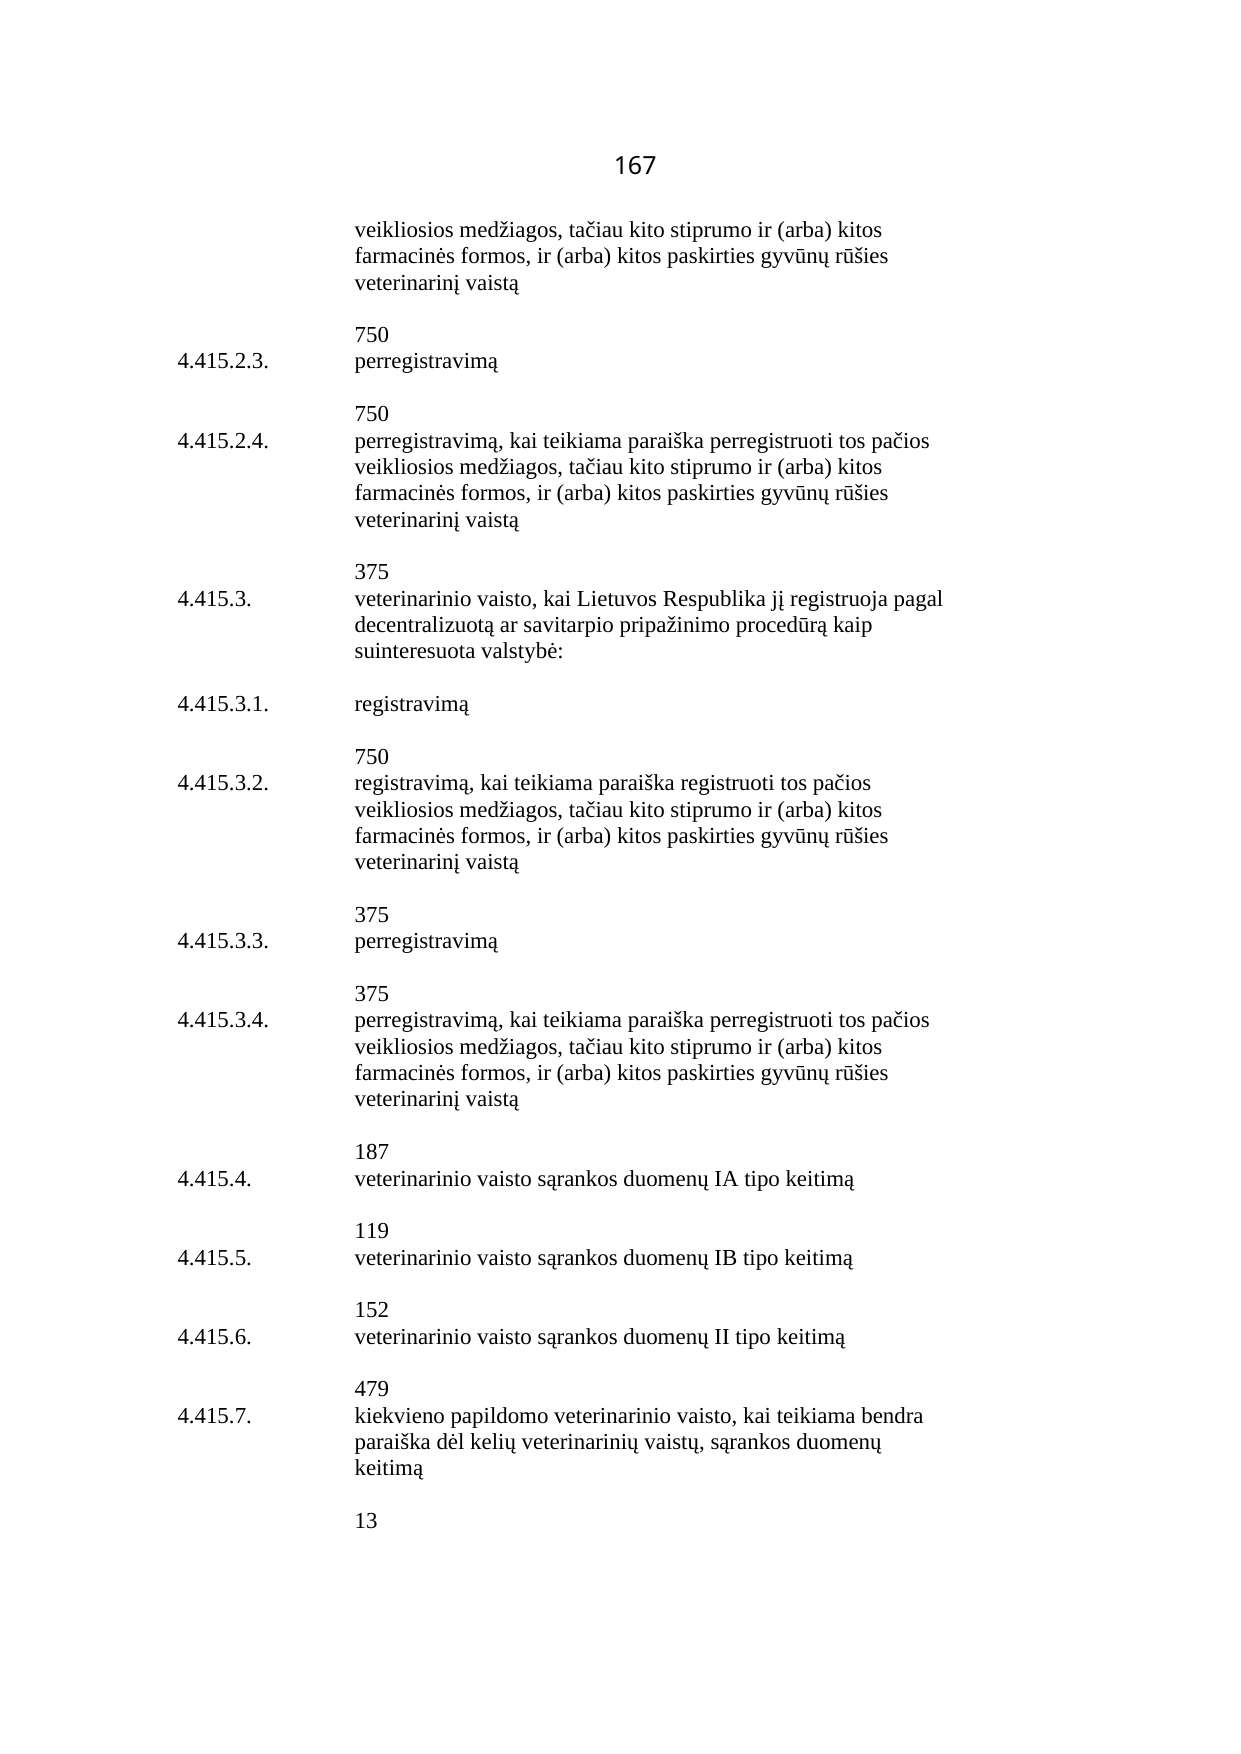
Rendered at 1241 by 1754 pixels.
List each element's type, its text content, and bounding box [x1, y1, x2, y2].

text decentralizuotą ar savitarpio pripažinimo procedūrą kaip [354, 611, 945, 637]
text 4.415.2.3. perregistravimą 750 [177, 348, 945, 427]
text farmacinės formos, ir (arba) kitos paskirties gyvūnų rūšies [354, 1059, 945, 1086]
text veikliosios medžiagos, tačiau kito stiprumo ir (arba) kitos [354, 216, 945, 242]
text veikliosios medžiagos, tačiau kito stiprumo ir (arba) kitos [354, 796, 945, 822]
text 4.415.3.1. registravimą 750 [177, 690, 945, 769]
text suinteresuota valstybė: [354, 637, 945, 690]
text veikliosios medžiagos, tačiau kito stiprumo ir (arba) kitos [354, 453, 945, 479]
text farmacinės formos, ir (arba) kitos paskirties gyvūnų rūšies [354, 242, 945, 268]
text farmacinės formos, ir (arba) kitos paskirties gyvūnų rūšies [354, 822, 945, 848]
text veterinarinį vaistą 750 [354, 268, 945, 348]
text 4.415.3.3. perregistravimą 375 [177, 927, 945, 1006]
text 4.415.4. veterinarinio vaisto sąrankos duomenų IA tipo keitimą 119 [177, 1164, 945, 1244]
text paraiška dėl kelių veterinarinių vaistų, sąrankos duomenų keitimą 13 [354, 1428, 945, 1533]
text veterinarinį vaistą 375 [354, 506, 945, 585]
text 4.415.3.4. perregistravimą, kai teikiama paraiška perregistruoti tos pačios [177, 1006, 945, 1033]
text farmacinės formos, ir (arba) kitos paskirties gyvūnų rūšies [354, 479, 945, 506]
text 4.415.5. veterinarinio vaisto sąrankos duomenų IB tipo keitimą 152 [177, 1244, 945, 1323]
text veterinarinį vaistą 187 [354, 1086, 945, 1164]
text 4.415.7. kiekvieno papildomo veterinarinio vaisto, kai teikiama bendra [177, 1402, 945, 1428]
text veikliosios medžiagos, tačiau kito stiprumo ir (arba) kitos [354, 1033, 945, 1059]
text 4.415.6. veterinarinio vaisto sąrankos duomenų II tipo keitimą 479 [177, 1323, 945, 1402]
text 4.415.3.2. registravimą, kai teikiama paraiška registruoti tos pačios [177, 769, 945, 796]
text veterinarinį vaistą 375 [354, 848, 945, 927]
text 4.415.3. veterinarinio vaisto, kai Lietuvos Respublika jį registruoja pagal [177, 585, 945, 611]
text 4.415.2.4. perregistravimą, kai teikiama paraiška perregistruoti tos pačios [177, 427, 945, 453]
